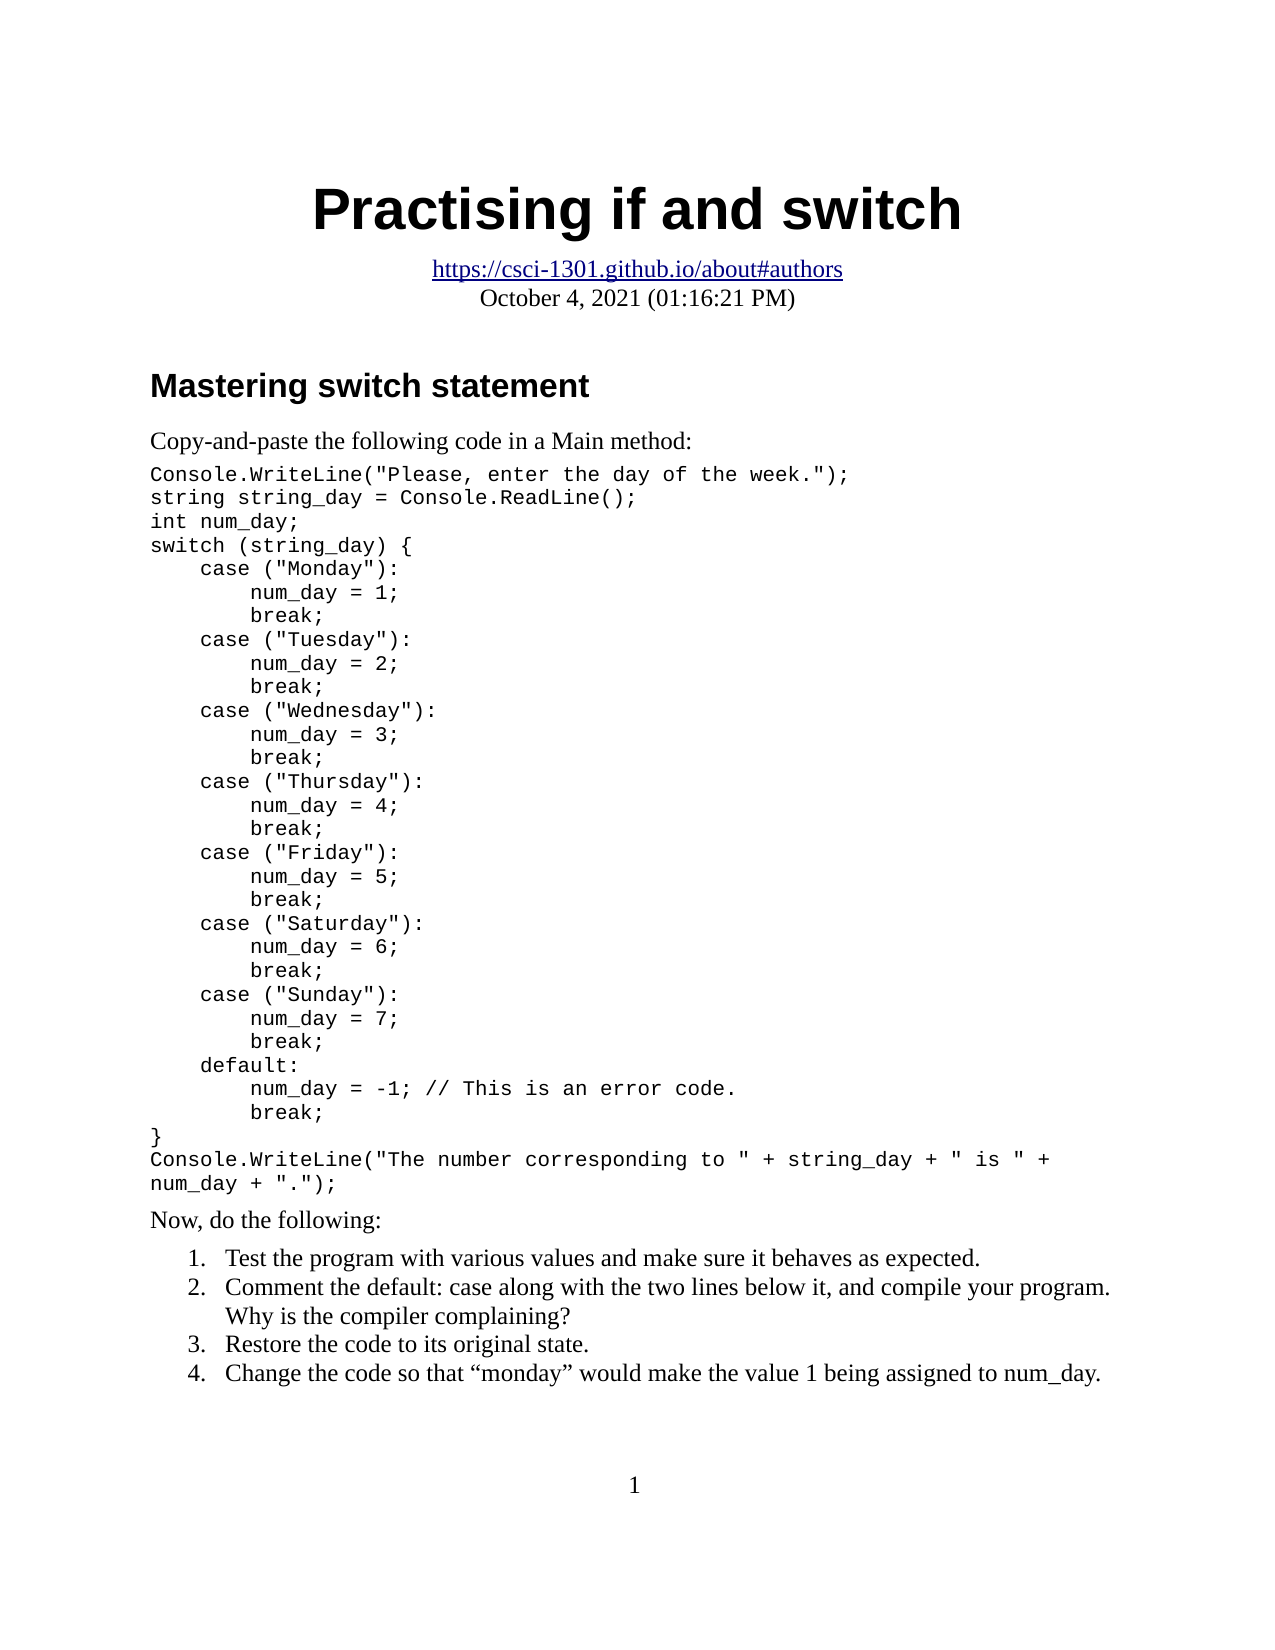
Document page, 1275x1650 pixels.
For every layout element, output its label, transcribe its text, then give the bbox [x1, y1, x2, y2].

text num_day = -1; // This is an error code. [150, 1078, 1125, 1102]
text } [150, 1126, 1125, 1149]
text int num_day; [150, 511, 1125, 534]
text break; [150, 1102, 1125, 1126]
text Console.WriteLine("Please, enter the day of the week."); [150, 464, 1125, 487]
text num_day = 3; [150, 724, 1125, 747]
text break; [150, 818, 1125, 842]
text num_day = 7; [150, 1007, 1125, 1031]
list Change the code so that “monday” would make the value 1 being assigned to num_day. [187, 1358, 1125, 1387]
text October 4, 2021 (01:16:21 PM) [150, 283, 1125, 312]
text case ("Sunday"): [150, 984, 1125, 1007]
text break; [150, 1031, 1125, 1055]
text num_day = 6; [150, 937, 1125, 960]
text case ("Friday"): [150, 842, 1125, 866]
text break; [150, 606, 1125, 629]
list Restore the code to its original state. [187, 1329, 1125, 1358]
text case ("Thursday"): [150, 771, 1125, 795]
text break; [150, 960, 1125, 984]
subtitle Mastering switch statement [150, 366, 1125, 404]
text default: [150, 1055, 1125, 1078]
text num_day = 2; [150, 653, 1125, 676]
text break; [150, 676, 1125, 700]
text break; [150, 747, 1125, 771]
text https://csci-1301.github.io/about#authors [150, 254, 1125, 283]
text Copy-and-paste the following code in a Main method: [150, 426, 1125, 455]
text case ("Monday"): [150, 558, 1125, 582]
text case ("Tuesday"): [150, 629, 1125, 653]
text switch (string_day) { [150, 534, 1125, 558]
text num_day = 4; [150, 795, 1125, 818]
text string string_day = Console.ReadLine(); [150, 487, 1125, 511]
text break; [150, 889, 1125, 913]
list Comment the default: case along with the two lines below it, and compile your program. Why is the compiler complaining? [187, 1272, 1125, 1329]
text case ("Saturday"): [150, 913, 1125, 937]
text case ("Wednesday"): [150, 700, 1125, 724]
text num_day = 1; [150, 582, 1125, 606]
text num_day = 5; [150, 866, 1125, 889]
text Now, do the following: [150, 1206, 1125, 1234]
text Console.WriteLine("The number corresponding to " + string_day + " is " + num_day + "."); [150, 1149, 1125, 1197]
title Practising if and switch [150, 175, 1125, 242]
list Test the program with various values and make sure it behaves as expected. [187, 1243, 1125, 1272]
